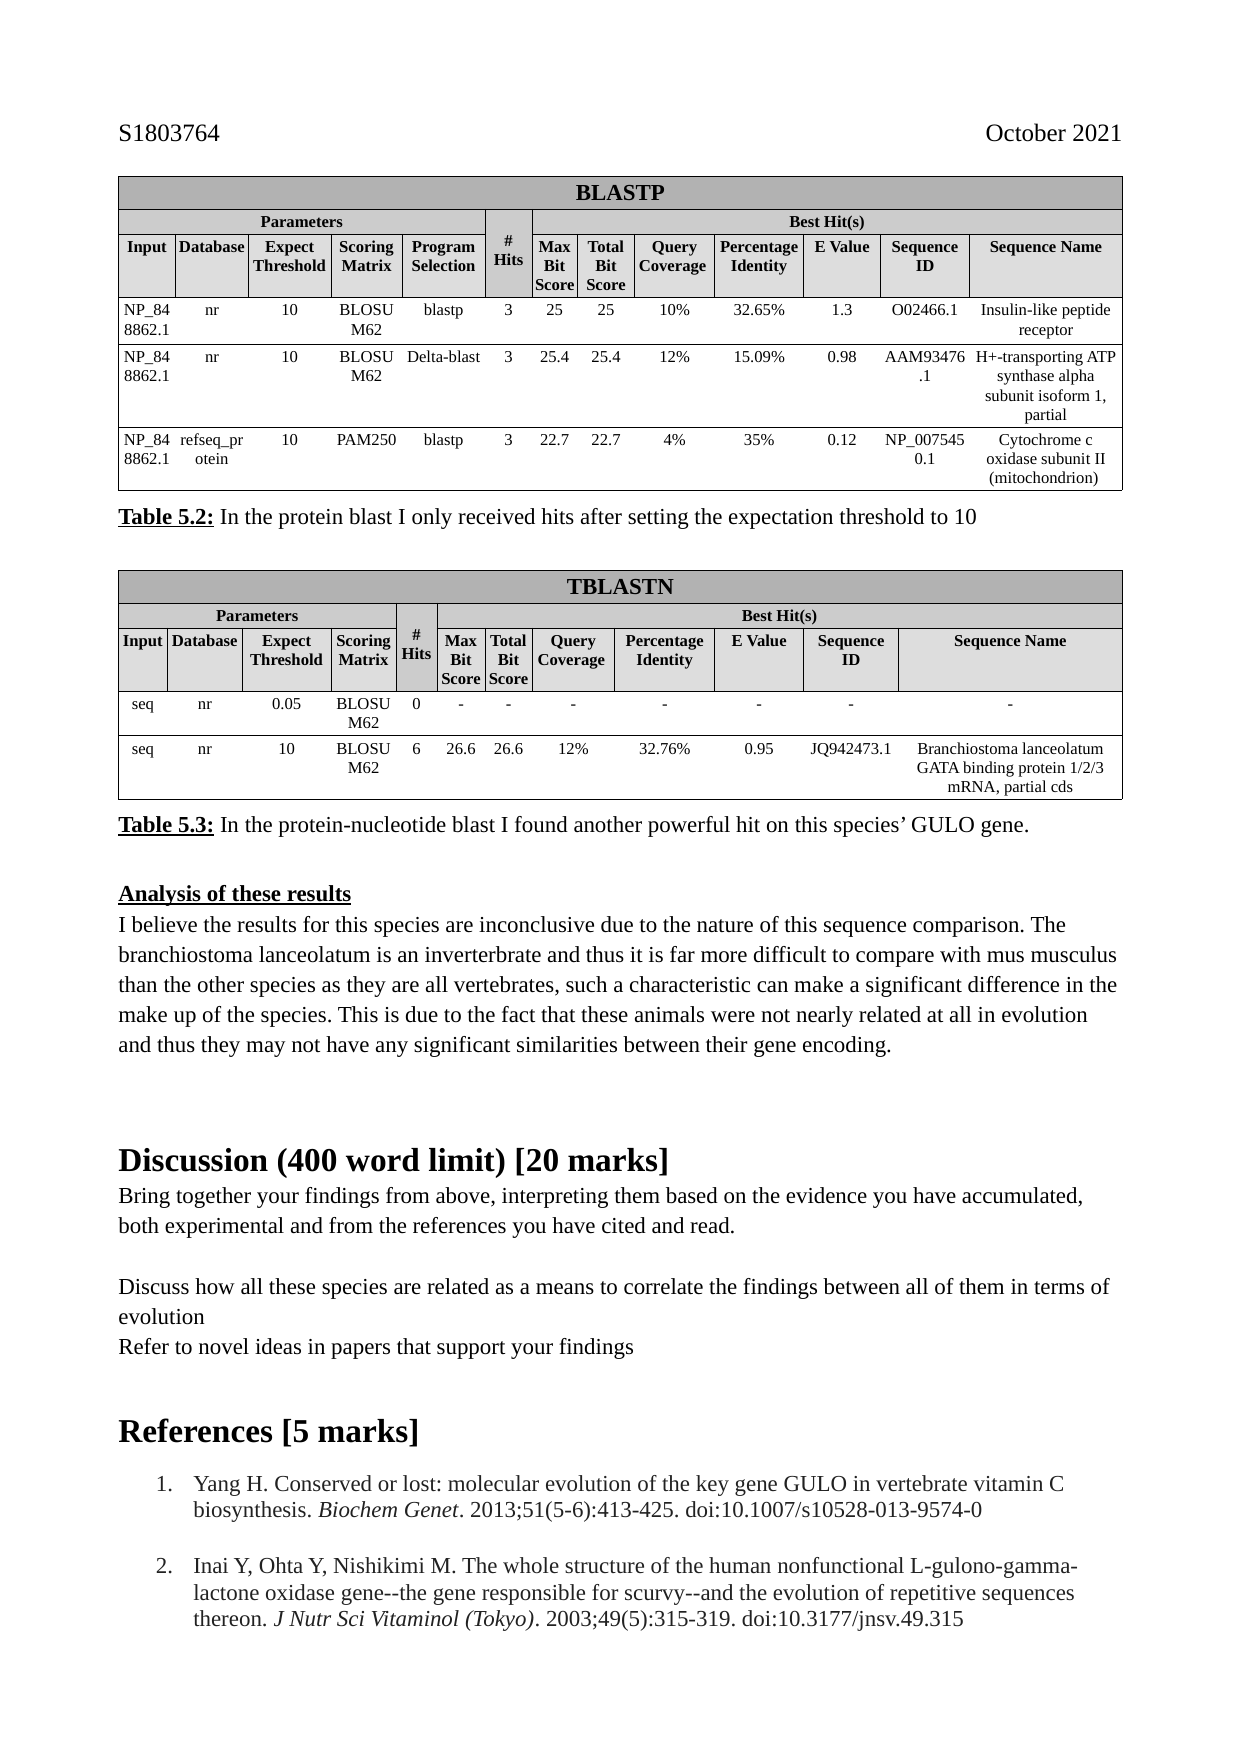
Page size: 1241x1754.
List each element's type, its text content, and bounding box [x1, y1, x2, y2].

table_cell Parameters [119, 604, 396, 628]
table_cell - [532, 692, 614, 735]
table_cell 26.6 [437, 736, 485, 799]
table_cell Cytochrome c oxidase subunit II (mitochondrion) [969, 428, 1122, 490]
table_cell Expect Threshold [249, 235, 331, 297]
table_cell refseq_protein [175, 428, 248, 490]
table_cell 0.95 [714, 736, 803, 799]
table_cell seq [119, 736, 167, 799]
table_cell 10 [248, 428, 331, 490]
table_cell 1.3 [804, 298, 880, 344]
table_cell seq [119, 692, 167, 735]
table_cell 0.05 [242, 692, 331, 735]
table_cell nr [167, 692, 242, 735]
table_cell 3 [485, 345, 532, 427]
table_cell 12% [532, 736, 614, 799]
table_cell Database [168, 629, 242, 691]
text References [5 marks] [118, 1411, 1122, 1450]
table_cell NP_0075450.1 [880, 428, 969, 490]
table_cell Expect Threshold [243, 629, 331, 691]
table_cell PAM250 [331, 428, 402, 490]
text Discussion (400 word limit) [20 marks] Bring together your findings from above, interpreting them based on the evidence you have accumulated, both experimental and from the references you have cited and read. Discuss how all these species are related as a means to correlate the findings between all of them in terms of evolution Refer to novel ideas in papers that support your findings [118, 1140, 1122, 1393]
table_cell 3 [485, 428, 532, 490]
table_cell 4% [634, 428, 714, 490]
table_cell nr [175, 298, 248, 344]
table_cell 10 [248, 298, 331, 344]
table_cell H+-transporting ATP synthase alpha subunit isoform 1, partial [969, 345, 1122, 427]
table_cell Delta-blast [402, 345, 485, 427]
table_cell 0.98 [804, 345, 880, 427]
table_cell AAM93476.1 [880, 345, 969, 427]
table_cell 10 [248, 345, 331, 427]
table_cell Program Selection [403, 235, 485, 297]
text Table 5.3: In the protein-nucleotide blast I found another powerful hit on this species’ GULO gene. [118, 811, 1122, 838]
table_cell 22.7 [532, 428, 577, 490]
table_cell 25 [532, 298, 577, 344]
table_cell Sequence ID [804, 629, 898, 691]
table_cell 25 [577, 298, 634, 344]
table_cell 25.4 [577, 345, 634, 427]
table_cell 6 [396, 736, 437, 799]
table_cell 10 [242, 736, 331, 799]
table_cell - [714, 692, 803, 735]
table_cell O02466.1 [880, 298, 969, 344]
table_cell NP_848862.1 [119, 345, 175, 427]
table_cell Query Coverage [533, 629, 614, 691]
text Analysis of these results I believe the results for this species are inconclusive due to the nature of this sequence comparison. The branchiostoma lanceolatum is an inverterbrate and thus it is far more difficult to compare with mus musculus than the other species as they are all vertebrates, such a characteristic can make a significant difference in the make up of the species. This is due to the fact that these animals were not nearly related at all in evolution and thus they may not have any significant similarities between their gene encoding. [118, 850, 1122, 1121]
text Table 5.2: In the protein blast I only received hits after setting the expectation threshold to 10 [118, 503, 1122, 558]
table_cell Input [119, 629, 167, 691]
table_cell # Hits [397, 604, 437, 691]
table_cell NP_848862.1 [119, 428, 175, 490]
table_cell BLOSUM62 [331, 345, 402, 427]
table_cell 15.09% [714, 345, 803, 427]
table_cell nr [167, 736, 242, 799]
table_cell Total Bit Score [486, 629, 532, 691]
table_cell Insulin-like peptide receptor [969, 298, 1122, 344]
table_cell 12% [634, 345, 714, 427]
table_cell E Value [715, 629, 803, 691]
table_cell E Value [804, 235, 880, 297]
table_cell Best Hit(s) [533, 210, 1122, 234]
table_cell JQ942473.1 [804, 736, 898, 799]
table_cell - [898, 692, 1122, 735]
table_cell - [437, 692, 485, 735]
table_cell Percentage Identity [715, 235, 803, 297]
table_cell Sequence Name [970, 235, 1122, 297]
table_cell Input [119, 235, 175, 297]
table_cell Percentage Identity [615, 629, 714, 691]
table_cell 26.6 [485, 736, 532, 799]
table_cell # Hits [486, 210, 532, 297]
table_cell 32.65% [714, 298, 803, 344]
table_cell 0.12 [804, 428, 880, 490]
table_header TBLASTN [119, 571, 1122, 603]
list Inai Y, Ohta Y, Nishikimi M. The whole structure of the human nonfunctional L-gulono-gamma-lactone oxidase gene--the gene responsible for scurvy--and the evolution of repetitive sequences thereon. J Nutr Sci Vitaminol (Tokyo). 2003;49(5):315-319. doi:10.3177/jnsv.49.315 [156, 1552, 1122, 1631]
table_cell Total Bit Score [578, 235, 634, 297]
table_cell Scoring Matrix [332, 629, 396, 691]
table_cell Sequence Name [899, 629, 1122, 691]
table_cell Branchiostoma lanceolatum GATA binding protein 1/2/3 mRNA, partial cds [898, 736, 1122, 799]
table_cell 10% [634, 298, 714, 344]
table_cell Max Bit Score [533, 235, 577, 297]
table_cell Best Hit(s) [438, 604, 1122, 628]
table_cell - [485, 692, 532, 735]
table_cell BLOSUM62 [331, 736, 396, 799]
table_cell Parameters [119, 210, 485, 234]
table_cell blastp [402, 298, 485, 344]
table_cell nr [175, 345, 248, 427]
table_cell Scoring Matrix [332, 235, 402, 297]
table_cell - [615, 692, 714, 735]
table_header BLASTP [119, 177, 1122, 209]
list Yang H. Conserved or lost: molecular evolution of the key gene GULO in vertebrate vitamin C biosynthesis. Biochem Genet. 2013;51(5-6):413-425. doi:10.1007/s10528-013-9574-0 [156, 1470, 1122, 1523]
table_cell 25.4 [532, 345, 577, 427]
table_cell 22.7 [577, 428, 634, 490]
table_cell BLOSUM62 [331, 692, 396, 735]
table_cell 0 [396, 692, 437, 735]
table_cell 32.76% [615, 736, 714, 799]
table_cell Database [176, 235, 248, 297]
table_cell 3 [485, 298, 532, 344]
table_cell NP_848862.1 [119, 298, 175, 344]
table_cell Query Coverage [635, 235, 714, 297]
table_cell - [804, 692, 898, 735]
table_cell BLOSUM62 [331, 298, 402, 344]
table_cell Max Bit Score [438, 629, 485, 691]
table_cell blastp [402, 428, 485, 490]
table_cell 35% [714, 428, 803, 490]
table_cell Sequence ID [881, 235, 969, 297]
